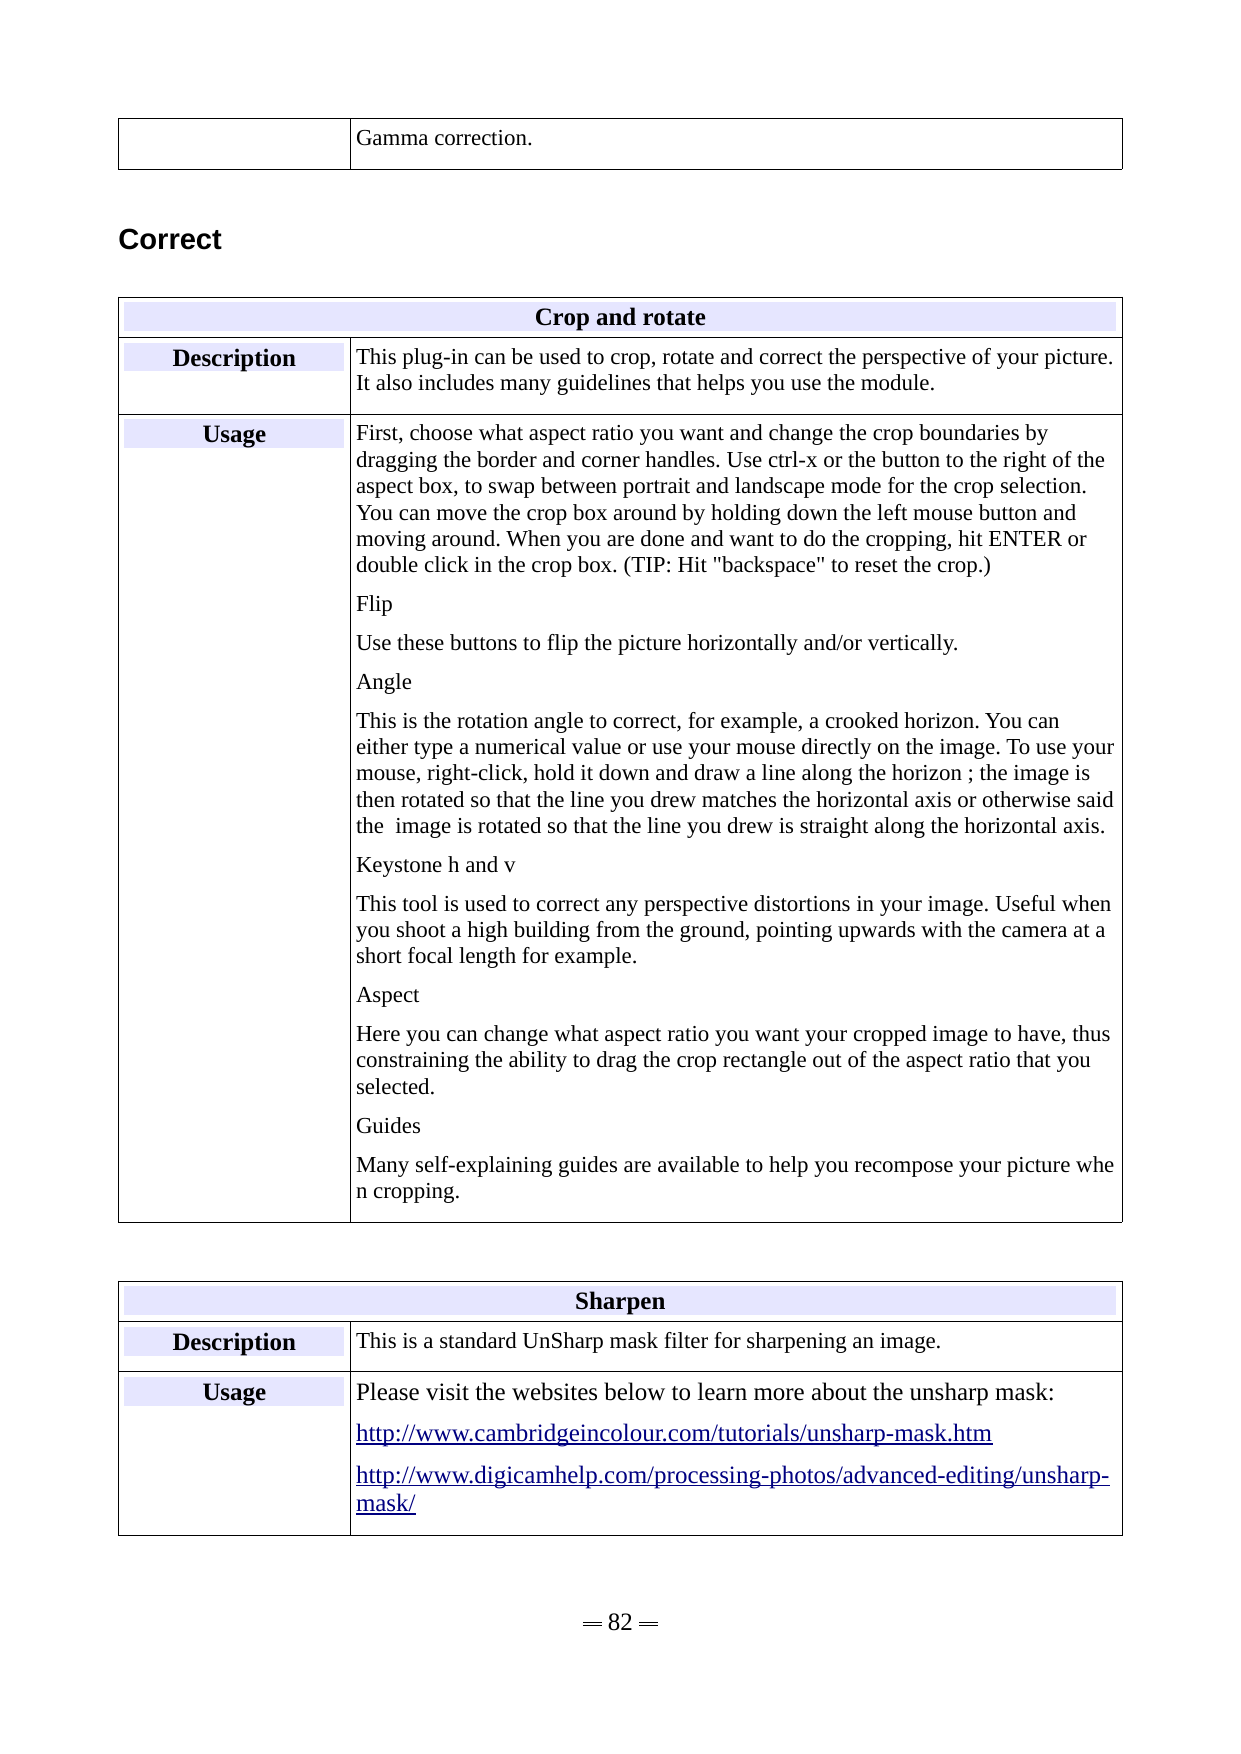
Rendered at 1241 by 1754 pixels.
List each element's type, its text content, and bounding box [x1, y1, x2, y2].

table_cell Description [119, 338, 350, 414]
table_cell Usage [119, 415, 350, 1222]
table_header Sharpen [119, 1282, 1122, 1321]
table_cell [119, 119, 350, 168]
table_cell First, choose what aspect ratio you want and change the crop boundaries by dragging the border and corner handles. Use ctrl-x or the button to the right of the aspect box, to swap between portrait and landscape mode for the crop selection. You can move the crop box around by holding down the left mouse button and moving around. When you are done and want to do the cropping, hit ENTER or double click in the crop box. (TIP: Hit "backspace" to reset the crop.) Flip Use these buttons to flip the picture horizontally and/or vertically. Angle This is the rotation angle to correct, for example, a crooked horizon. You can either type a numerical value or use your mouse directly on the image. To use your mouse, right-click, hold it down and draw a line along the horizon ; the image is then rotated so that the line you drew matches the horizontal axis or otherwise said the image is rotated so that the line you drew is straight along the horizontal axis. Keystone h and v This tool is used to correct any perspective distortions in your image. Useful when you shoot a high building from the ground, pointing upwards with the camera at a short focal length for example. Aspect Here you can change what aspect ratio you want your cropped image to have, thus constraining the ability to drag the crop rectangle out of the aspect ratio that you selected. Guides Many self-explaining guides are available to help you recompose your picture whe n cropping. [351, 415, 1122, 1222]
table_cell This plug-in can be used to crop, rotate and correct the perspective of your picture. It also includes many guidelines that helps you use the module. [351, 338, 1122, 414]
table_cell Usage [119, 1372, 350, 1535]
table_cell Please visit the websites below to learn more about the unsharp mask: http://www.cambridgeincolour.com/tutorials/unsharp-mask.htm http://www.digicamhelp.com/processing-photos/advanced-editing/unsharp-mask/ [351, 1372, 1122, 1535]
subtitle Correct [118, 222, 1122, 255]
table_cell Gamma correction. [351, 119, 1122, 168]
table_header Crop and rotate [119, 298, 1122, 337]
table_cell Description [119, 1322, 350, 1371]
table_cell This is a standard UnSharp mask filter for sharpening an image. [351, 1322, 1122, 1371]
